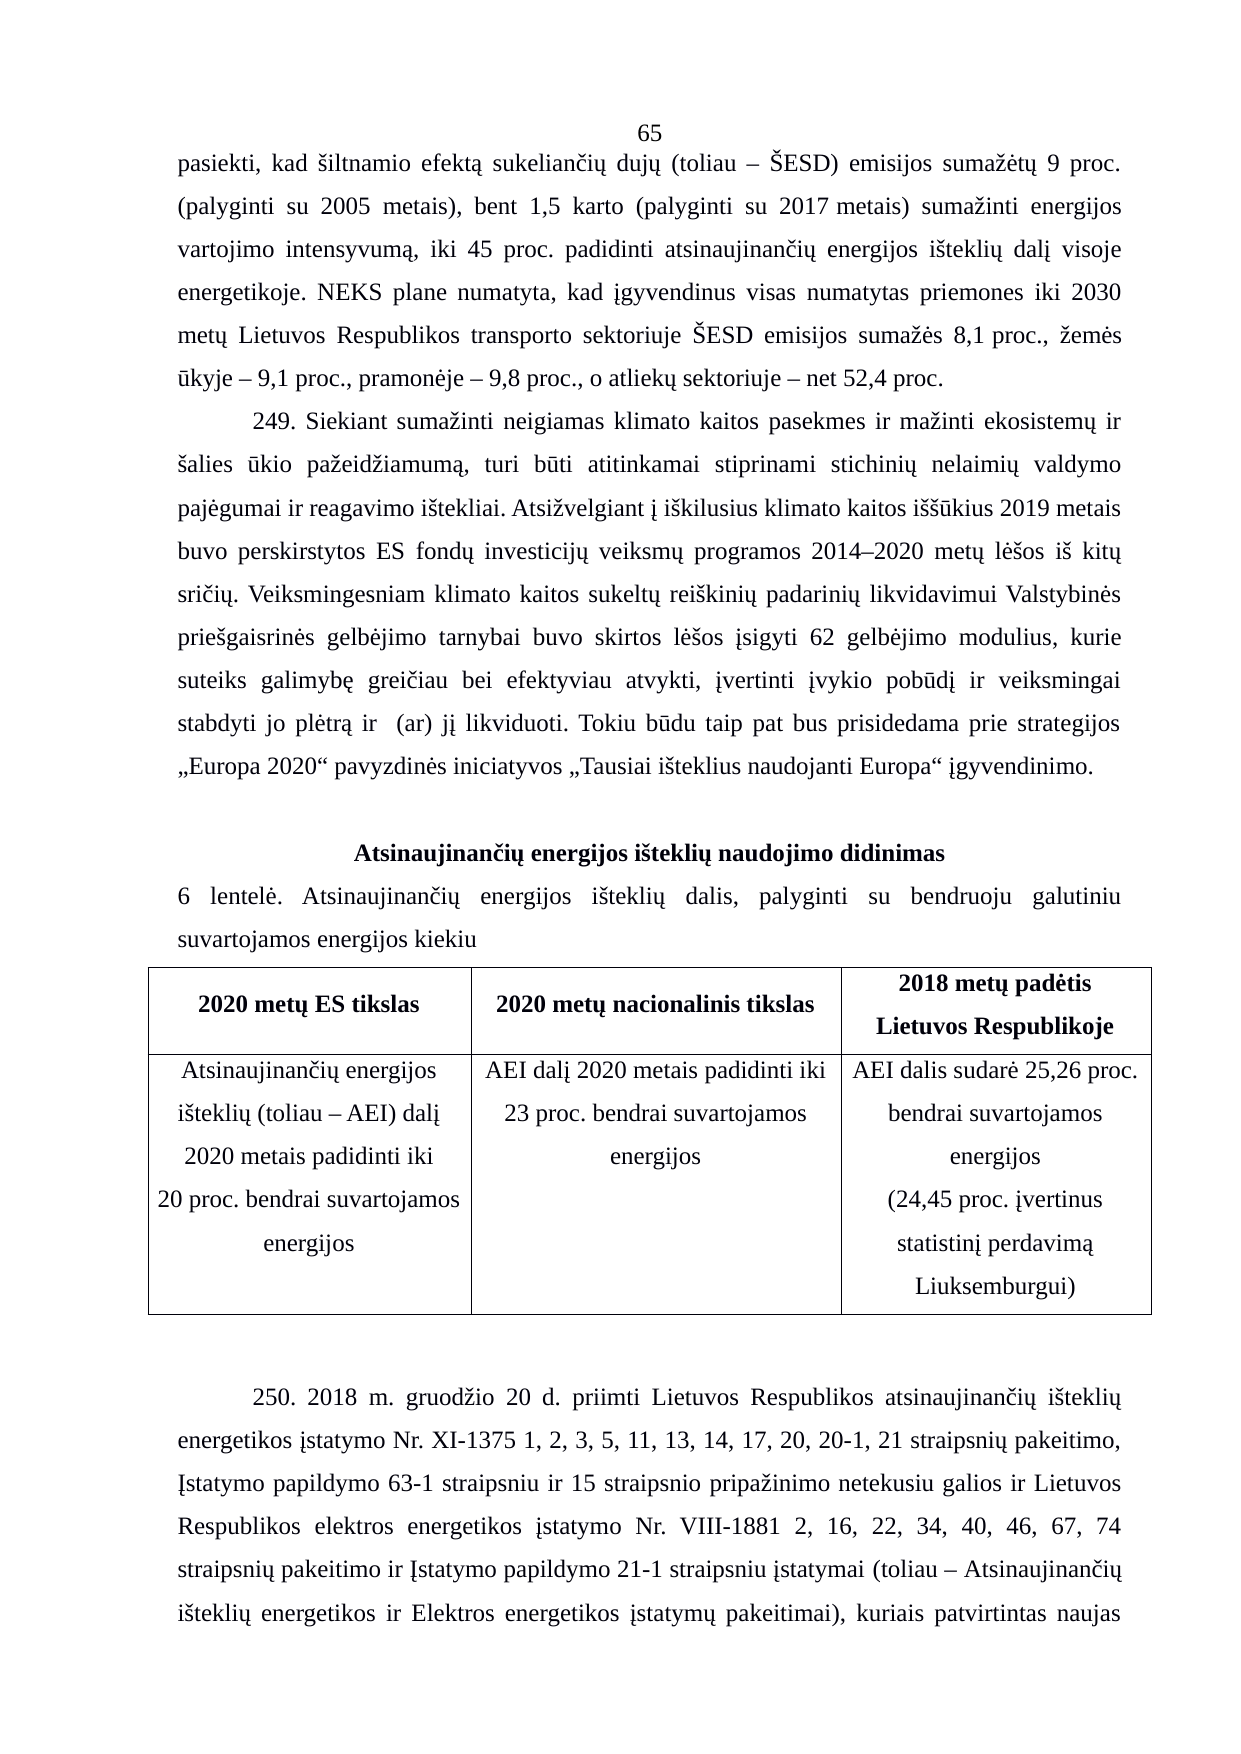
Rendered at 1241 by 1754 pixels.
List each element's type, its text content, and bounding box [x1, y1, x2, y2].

text 250. 2018 m. gruodžio 20 d. priimti Lietuvos Respublikos atsinaujinančių išteklių energetikos įstatymo Nr. XI-1375 1, 2, 3, 5, 11, 13, 14, 17, 20, 20-1, 21 straipsnių pakeitimo, Įstatymo papildymo 63-1 straipsniu ir 15 straipsnio pripažinimo netekusiu galios ir Lietuvos Respublikos elektros energetikos įstatymo Nr. VIII-1881 2, 16, 22, 34, 40, 46, 67, 74 straipsnių pakeitimo ir Įstatymo papildymo 21-1 straipsniu įstatymai (toliau – Atsinaujinančių išteklių energetikos ir Elektros energetikos įstatymų pakeitimai), kuriais patvirtintas naujas [177, 1382, 1122, 1626]
text Atsinaujinančių energijos išteklių naudojimo didinimas [177, 838, 1122, 866]
table_cell Atsinaujinančių energijos išteklių (toliau – AEI) dalį 2020 metais padidinti iki 20 proc. bendrai suvartojamos energijos [149, 1055, 471, 1314]
table_cell AEI dalis sudarė 25,26 proc. bendrai suvartojamos energijos (24,45 proc. įvertinus statistinį perdavimą Liuksemburgui) [842, 1055, 1151, 1314]
text pasiekti, kad šiltnamio efektą sukeliančių dujų (toliau – ŠESD) emisijos sumažėtų 9 proc. (palyginti su 2005 metais), bent 1,5 karto (palyginti su 2017 metais) sumažinti energijos vartojimo intensyvumą, iki 45 proc. padidinti atsinaujinančių energijos išteklių dalį visoje energetikoje. NEKS plane numatyta, kad įgyvendinus visas numatytas priemones iki 2030 metų Lietuvos Respublikos transporto sektoriuje ŠESD emisijos sumažės 8,1 proc., žemės ūkyje – 9,1 proc., pramonėje – 9,8 proc., o atliekų sektoriuje – net 52,4 proc. [177, 148, 1122, 392]
text 249. Siekiant sumažinti neigiamas klimato kaitos pasekmes ir mažinti ekosistemų ir šalies ūkio pažeidžiamumą, turi būti atitinkamai stiprinami stichinių nelaimių valdymo pajėgumai ir reagavimo ištekliai. Atsižvelgiant į iškilusius klimato kaitos iššūkius 2019 metais buvo perskirstytos ES fondų investicijų veiksmų programos 2014–2020 metų lėšos iš kitų sričių. Veiksmingesniam klimato kaitos sukeltų reiškinių padarinių likvidavimui Valstybinės priešgaisrinės gelbėjimo tarnybai buvo skirtos lėšos įsigyti 62 gelbėjimo modulius, kurie suteiks galimybę greičiau bei efektyviau atvykti, įvertinti įvykio pobūdį ir veiksmingai stabdyti jo plėtrą ir (ar) jį likviduoti. Tokiu būdu taip pat bus prisidedama prie strategijos „Europa 2020“ pavyzdinės iniciatyvos „Tausiai išteklius naudojanti Europa“ įgyvendinimo. [177, 406, 1122, 780]
table_header 2020 metų ES tikslas [149, 968, 471, 1054]
table_header 2020 metų nacionalinis tikslas [472, 968, 841, 1054]
table_header 2018 metų padėtis Lietuvos Respublikoje [842, 968, 1151, 1054]
text 6 lentelė. Atsinaujinančių energijos išteklių dalis, palyginti su bendruoju galutiniu suvartojamos energijos kiekiu [177, 881, 1122, 953]
table_cell AEI dalį 2020 metais padidinti iki 23 proc. bendrai suvartojamos energijos [472, 1055, 841, 1314]
